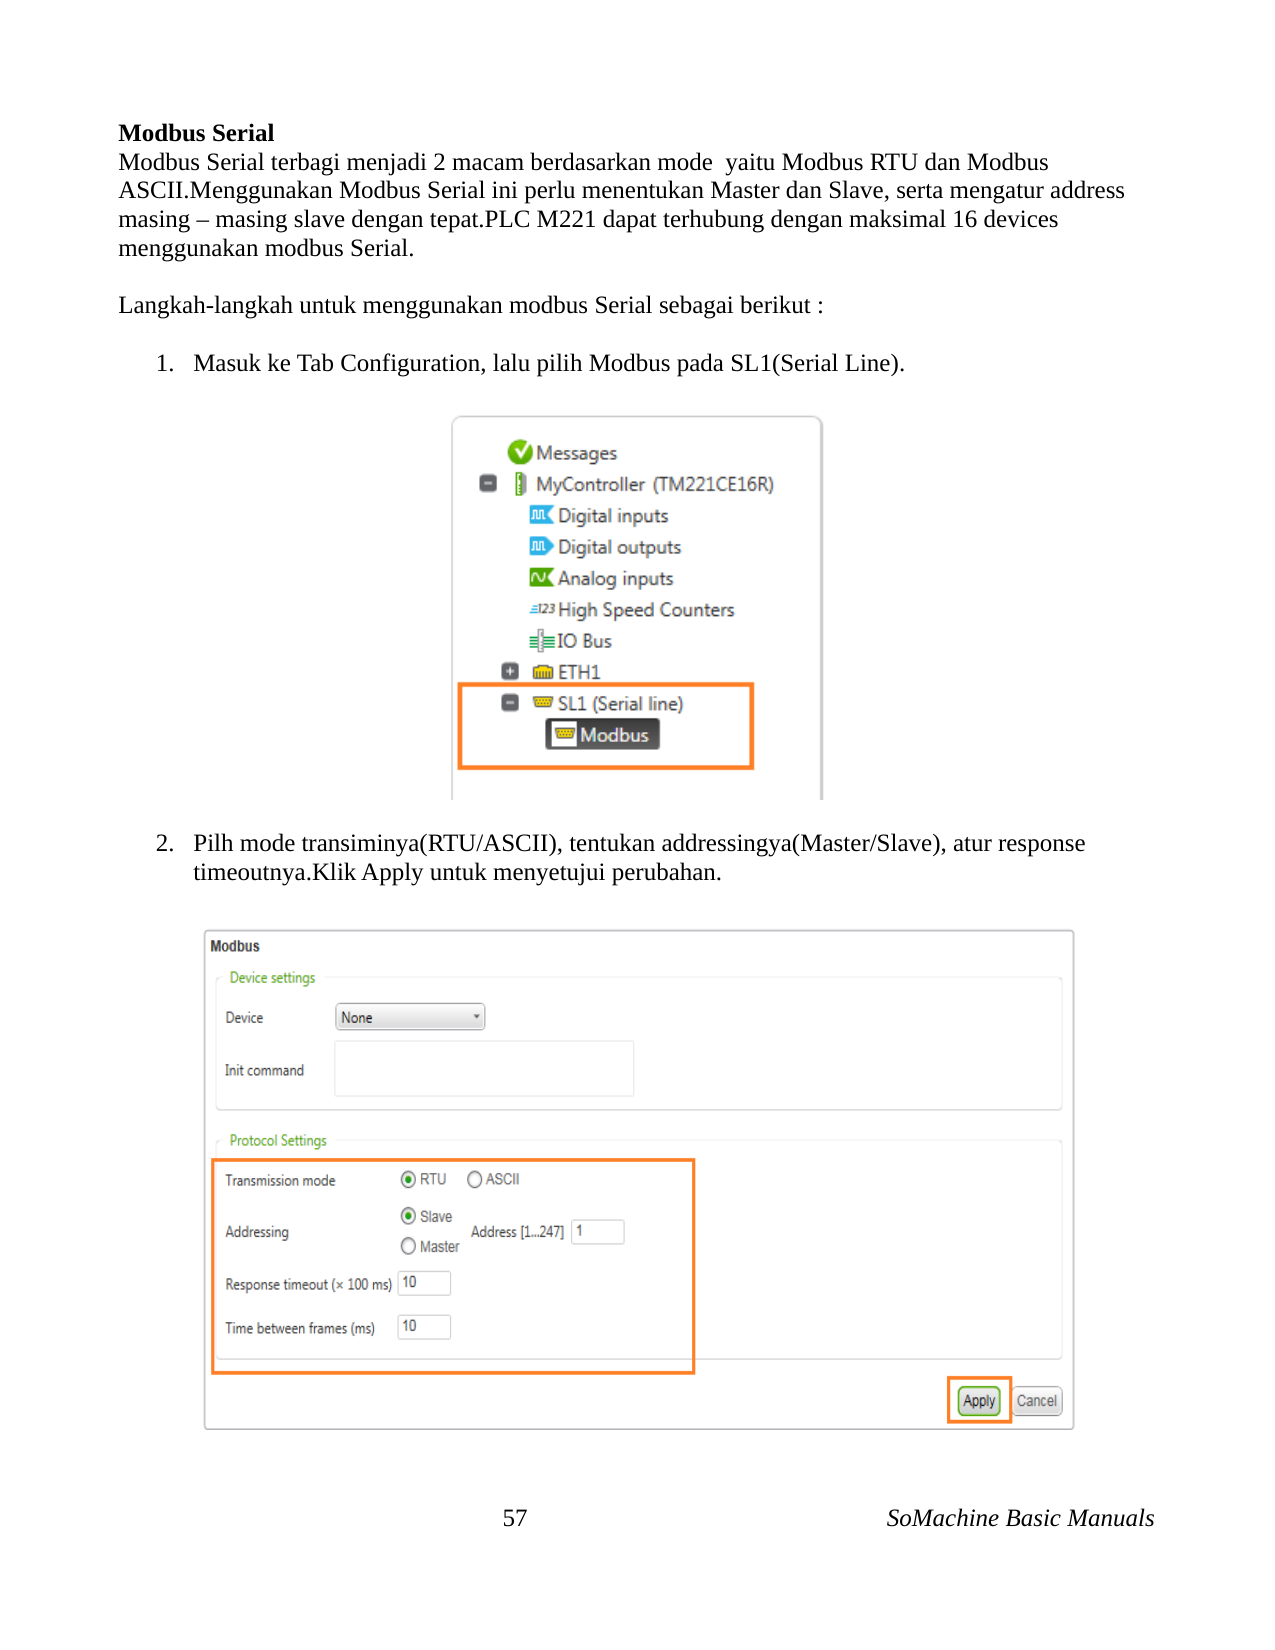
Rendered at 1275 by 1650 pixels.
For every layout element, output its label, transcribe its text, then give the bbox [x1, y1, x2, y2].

list Pilh mode transiminya(RTU/ASCII), tentukan addressingya(Master/Slave), atur response timeoutnya.Klik Apply untuk menyetujui perubahan. [156, 828, 1157, 886]
text Modbus Serial terbagi menjadi 2 macam berdasarkan mode yaitu Modbus RTU dan Modbus ASCII.Menggunakan Modbus Serial ini perlu menentukan Master dan Slave, serta mengatur address masing – masing slave dengan tepat.PLC M221 dapat terhubung dengan maksimal 16 devices menggunakan modbus Serial. [118, 147, 1157, 262]
picture [439, 405, 836, 800]
text Langkah-langkah untuk menggunakan modbus Serial sebagai berikut : [118, 291, 1157, 319]
list Masuk ke Tab Configuration, lalu pilih Modbus pada SL1(Serial Line). [156, 348, 1157, 377]
picture [193, 914, 1082, 1435]
text Modbus Serial [118, 118, 1157, 147]
